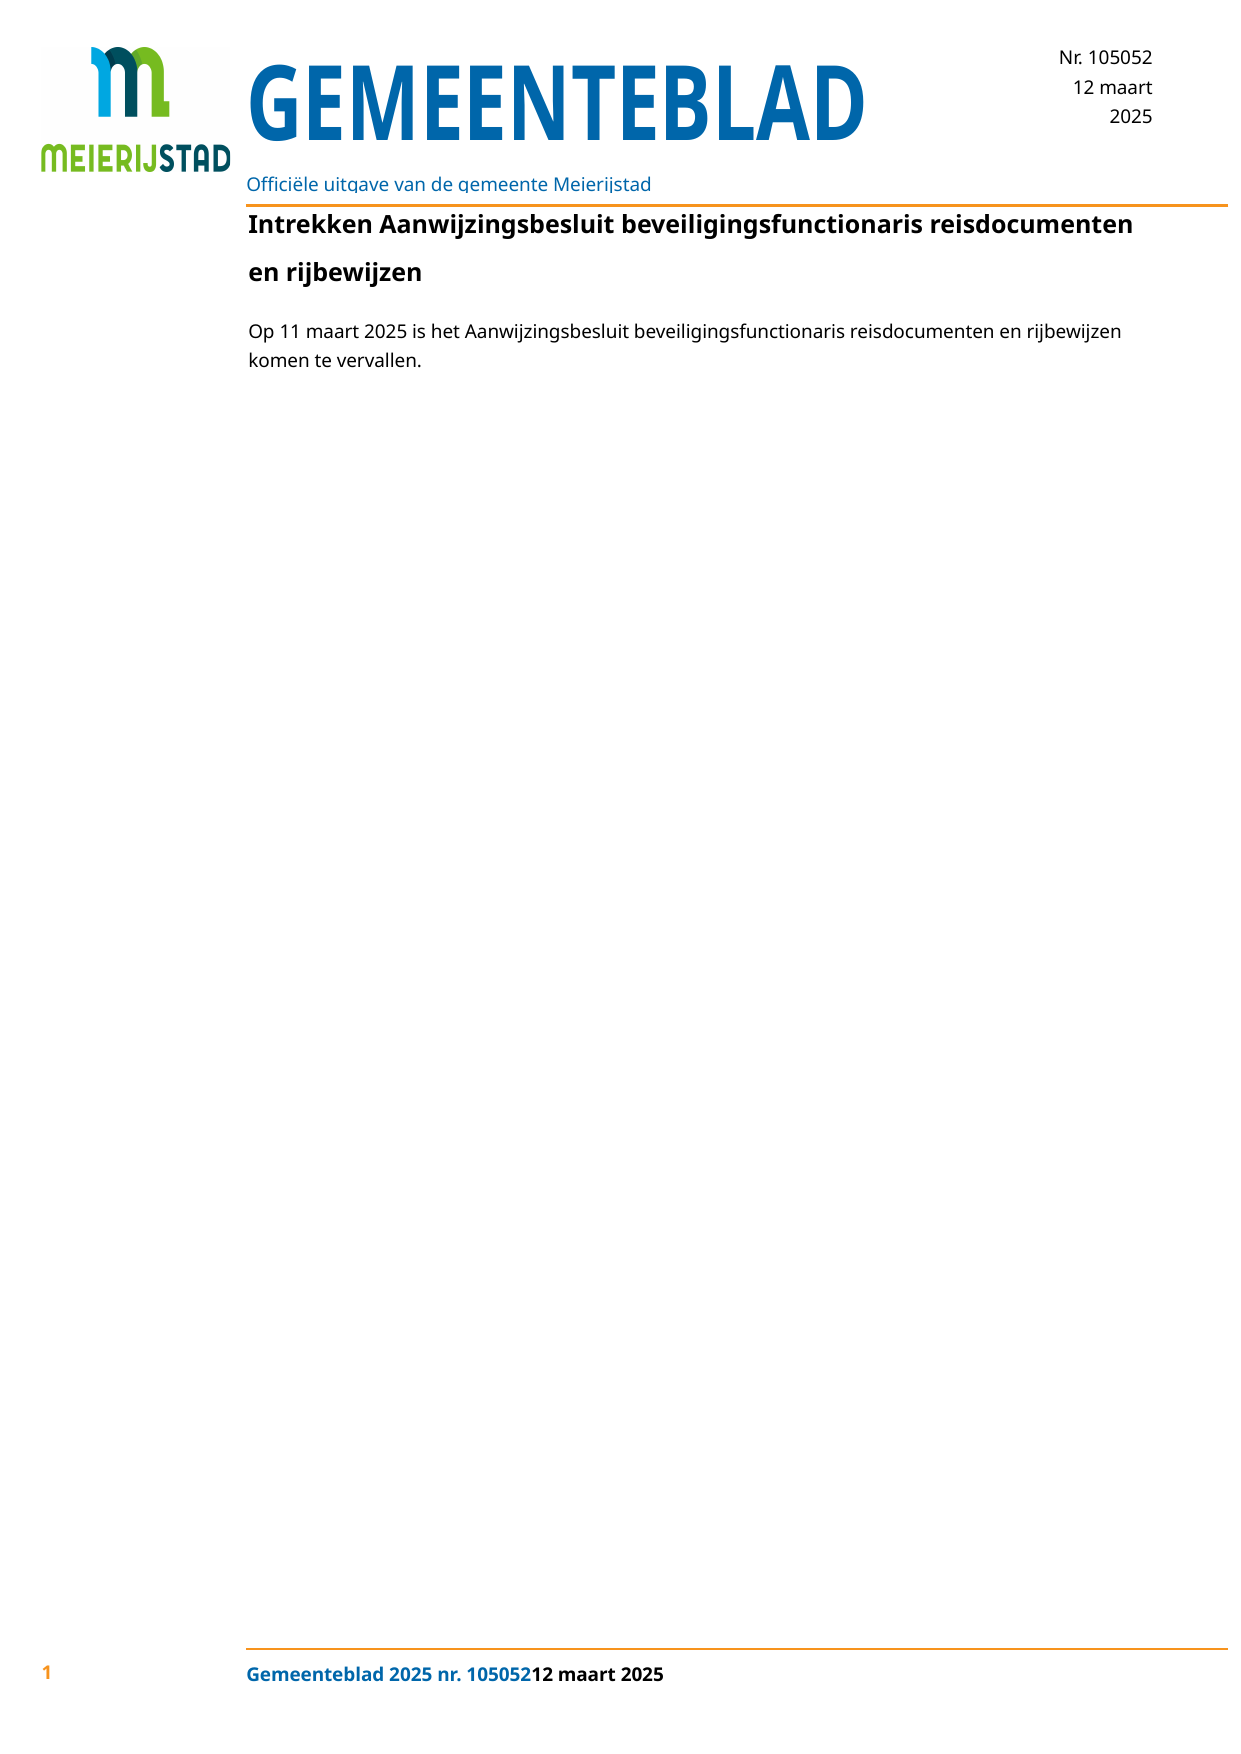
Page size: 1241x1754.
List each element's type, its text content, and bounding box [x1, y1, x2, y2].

text Intrekken Aanwijzingsbesluit beveiligingsfunctionaris reisdocumenten en rijbewijzen [248, 207, 1152, 288]
picture [41, 47, 231, 172]
text Op 11 maart 2025 is het Aanwijzingsbesluit beveiligingsfunctionaris reisdocumenten en rijbewijzen komen te vervallen. [248, 318, 1152, 373]
